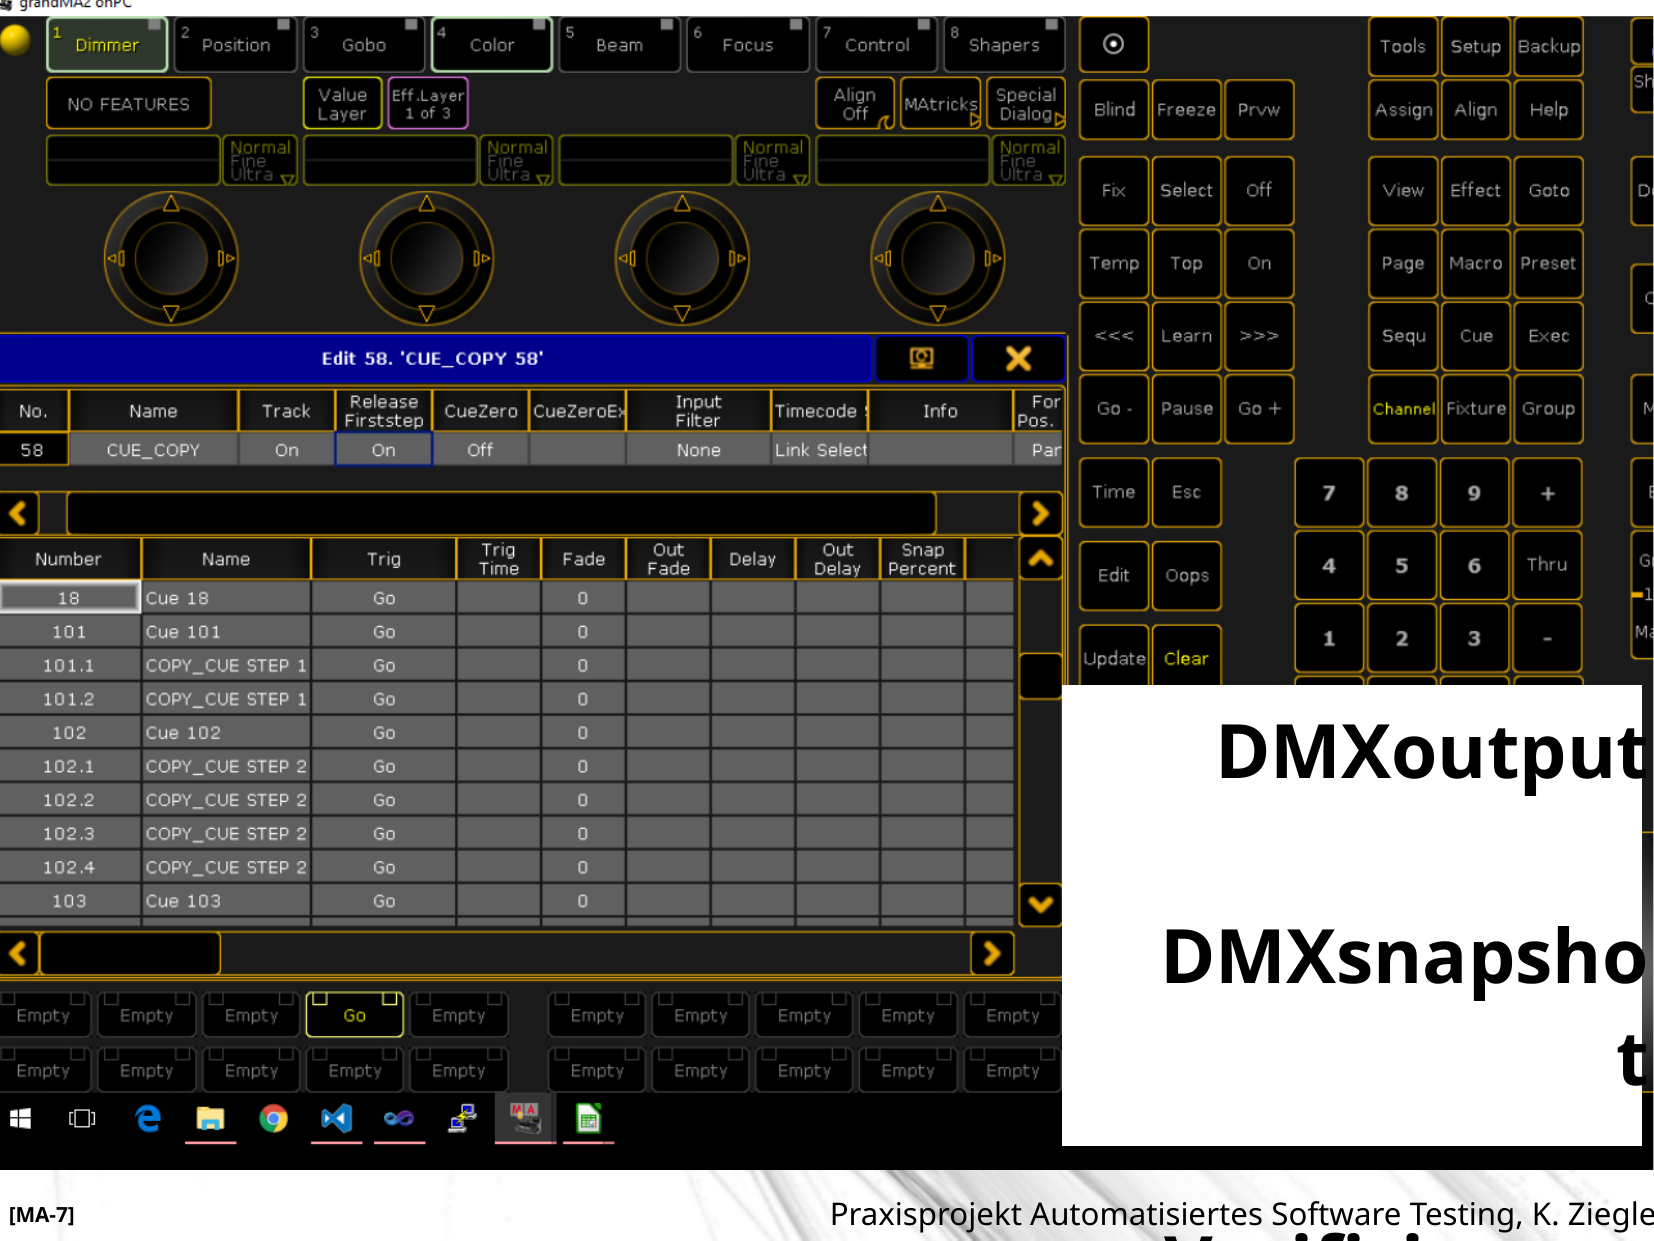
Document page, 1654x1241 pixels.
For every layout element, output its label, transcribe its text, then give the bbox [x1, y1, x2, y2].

text_box [1062, 685, 1642, 1146]
text_box Praxisprojekt Automatisiertes Software Testing, K. Ziegler [814, 1184, 1654, 1241]
text_box [MA-7] [0, 1193, 89, 1235]
picture [0, 0, 1654, 1241]
text_box DMXoutput DMXsnapshot Verifizierung [1145, 690, 1654, 1143]
